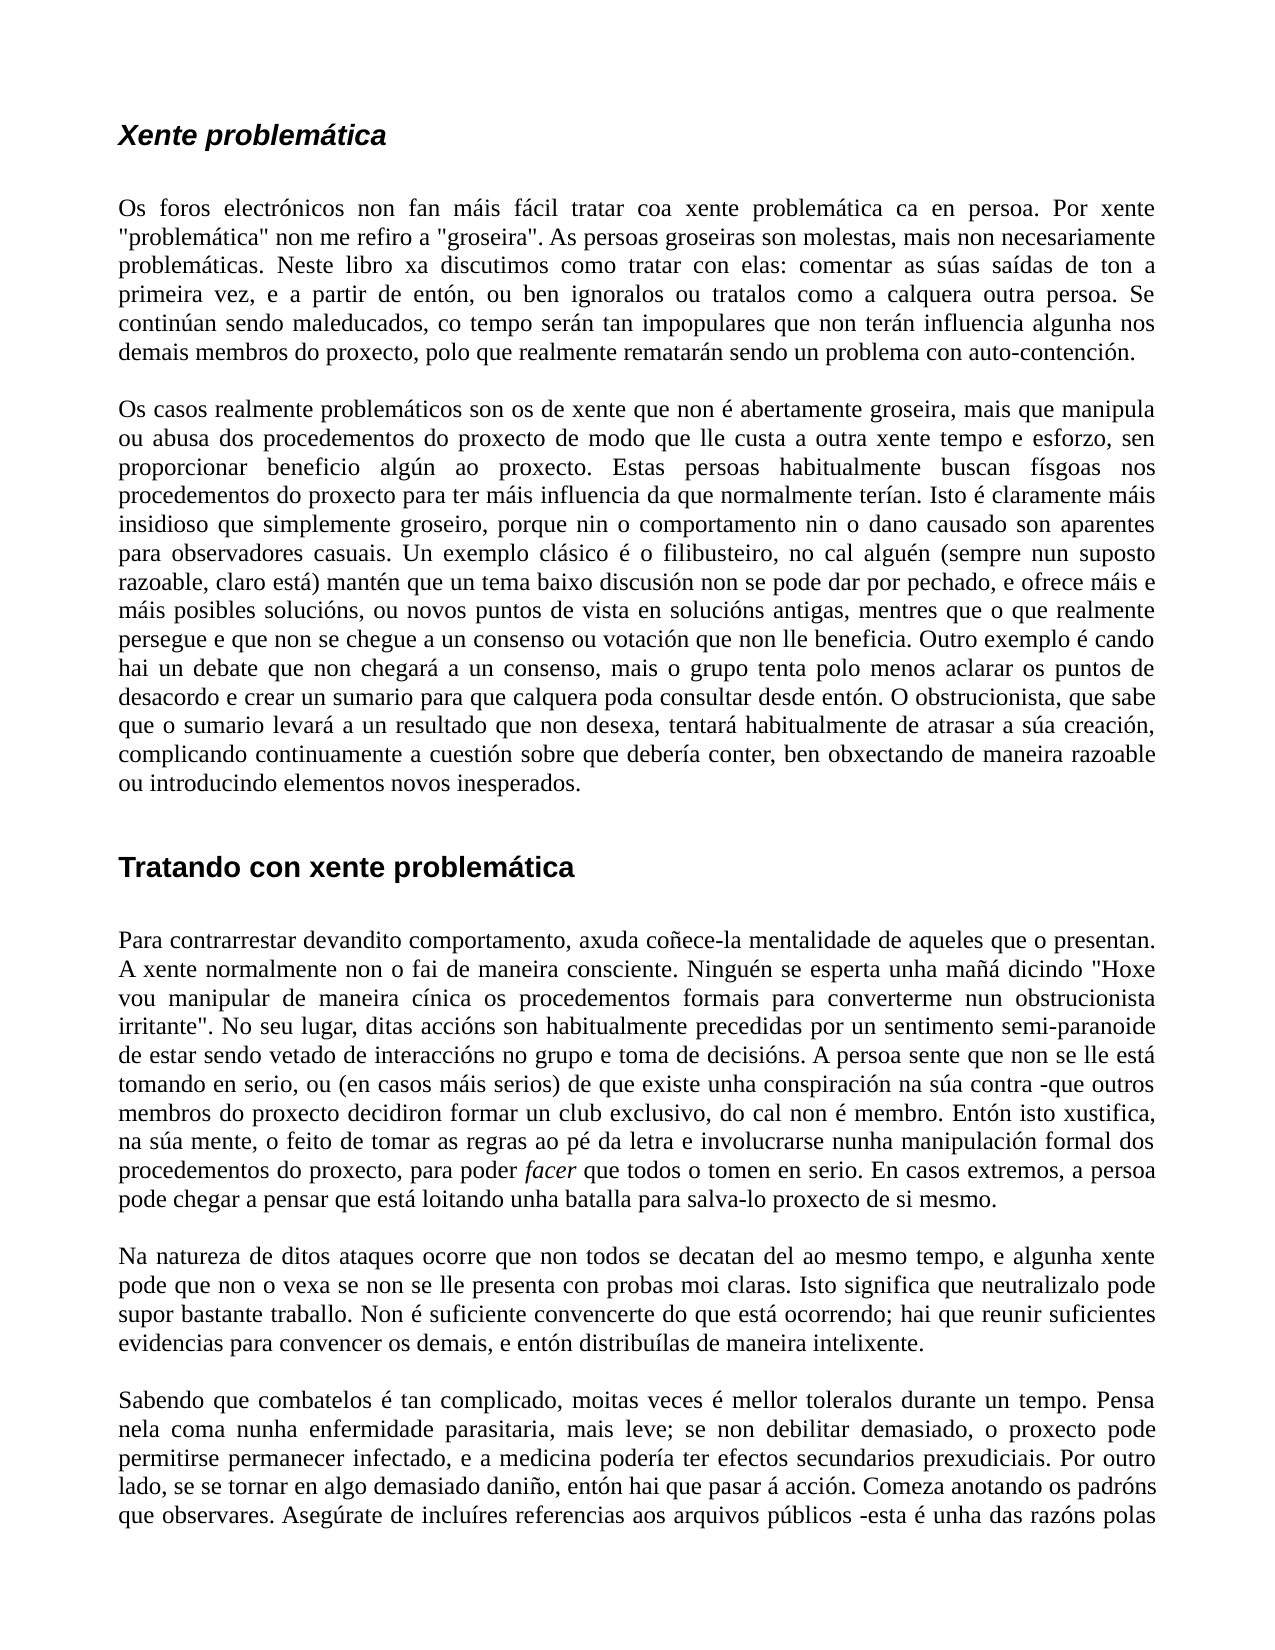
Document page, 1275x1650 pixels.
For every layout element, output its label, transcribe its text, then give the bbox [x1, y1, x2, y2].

text Os foros electrónicos non fan máis fácil tratar coa xente problemática ca en persoa. Por xente "problemática" non me refiro a "groseira". As persoas groseiras son molestas, mais non necesariamente problemáticas. Neste libro xa discutimos como tratar con elas: comentar as súas saídas de ton a primeira vez, e a partir de entón, ou ben ignoralos ou tratalos como a calquera outra persoa. Se continúan sendo maleducados, co tempo serán tan impopulares que non terán influencia algunha nos demais membros do proxecto, polo que realmente rematarán sendo un problema con auto-contención. [118, 193, 1157, 365]
text Na natureza de ditos ataques ocorre que non todos se decatan del ao mesmo tempo, e algunha xente pode que non o vexa se non se lle presenta con probas moi claras. Isto significa que neutralizalo pode supor bastante traballo. Non é suficiente convencerte do que está ocorrendo; hai que reunir suficientes evidencias para convencer os demais, e entón distribuílas de maneira intelixente. [118, 1241, 1157, 1356]
text Os casos realmente problemáticos son os de xente que non é abertamente groseira, mais que manipula ou abusa dos procedementos do proxecto de modo que lle custa a outra xente tempo e esforzo, sen proporcionar beneficio algún ao proxecto. Estas persoas habitualmente buscan físgoas nos procedementos do proxecto para ter máis influencia da que normalmente terían. Isto é claramente máis insidioso que simplemente groseiro, porque nin o comportamento nin o dano causado son aparentes para observadores casuais. Un exemplo clásico é o filibusteiro, no cal alguén (sempre nun suposto razoable, claro está) mantén que un tema baixo discusión non se pode dar por pechado, e ofrece máis e máis posibles solucións, ou novos puntos de vista en solucións antigas, mentres que o que realmente persegue e que non se chegue a un consenso ou votación que non lle beneficia. Outro exemplo é cando hai un debate que non chegará a un consenso, mais o grupo tenta polo menos aclarar os puntos de desacordo e crear un sumario para que calquera poda consultar desde entón. O obstrucionista, que sabe que o sumario levará a un resultado que non desexa, tentará habitualmente de atrasar a súa creación, complicando continuamente a cuestión sobre que debería conter, ben obxectando de maneira razoable ou introducindo elementos novos inesperados. [118, 394, 1157, 797]
text Para contrarrestar devandito comportamento, axuda coñece-la mentalidade de aqueles que o presentan. A xente normalmente non o fai de maneira consciente. Ninguén se esperta unha mañá dicindo "Hoxe vou manipular de maneira cínica os procedementos formais para converterme nun obstrucionista irritante". No seu lugar, ditas accións son habitualmente precedidas por un sentimento semi-paranoide de estar sendo vetado de interaccións no grupo e toma de decisións. A persoa sente que non se lle está tomando en serio, ou (en casos máis serios) de que existe unha conspiración na súa contra -que outros membros do proxecto decidiron formar un club exclusivo, do cal non é membro. Entón isto xustifica, na súa mente, o feito de tomar as regras ao pé da letra e involucrarse nunha manipulación formal dos procedementos do proxecto, para poder facer que todos o tomen en serio. En casos extremos, a persoa pode chegar a pensar que está loitando unha batalla para salva-lo proxecto de si mesmo. [118, 925, 1157, 1213]
subtitle Xente problemática [118, 118, 1157, 152]
subtitle Tratando con xente problemática [118, 850, 1157, 884]
text Sabendo que combatelos é tan complicado, moitas veces é mellor toleralos durante un tempo. Pensa nela coma nunha enfermidade parasitaria, mais leve; se non debilitar demasiado, o proxecto pode permitirse permanecer infectado, e a medicina podería ter efectos secundarios prexudiciais. Por outro lado, se se tornar en algo demasiado daniño, entón hai que pasar á acción. Comeza anotando os padróns que observares. Asegúrate de incluíres referencias aos arquivos públicos -esta é unha das razóns polas [118, 1385, 1157, 1529]
